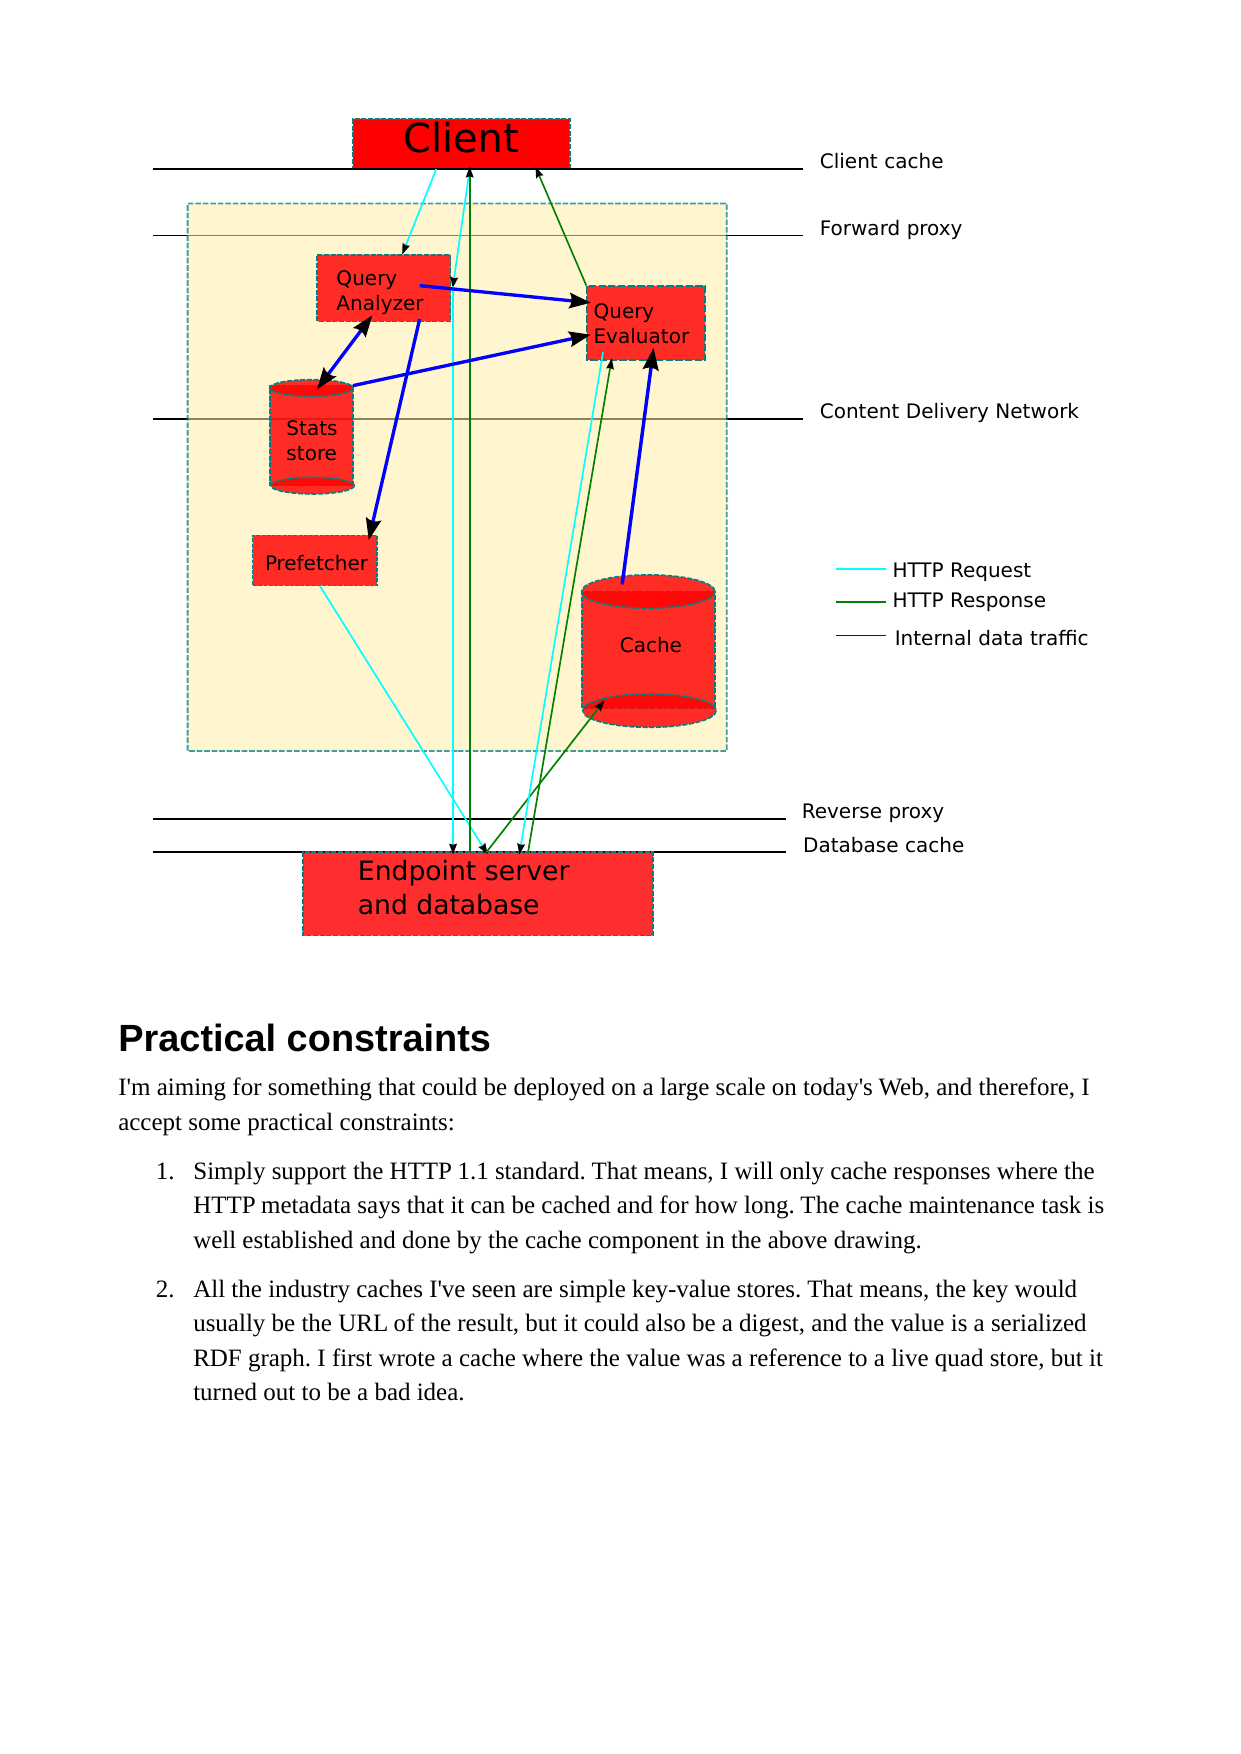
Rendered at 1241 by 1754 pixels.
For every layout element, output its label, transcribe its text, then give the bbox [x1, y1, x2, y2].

text I'm aiming for something that could be deployed on a large scale on today's Web, and therefore, I accept some practical constraints: [118, 1072, 1122, 1136]
list All the industry caches I've seen are simple key-value stores. That means, the key would usually be the URL of the result, but it could also be a digest, and the value is a serialized RDF graph. I first wrote a cache where the value was a reference to a live quad store, but it turned out to be a bad idea. [156, 1274, 1122, 1406]
subtitle Practical constraints [118, 1016, 1122, 1060]
list Simply support the HTTP 1.1 standard. That means, I will only cache responses where the HTTP metadata says that it can be cached and for how long. The cache maintenance task is well established and done by the cache component in the above drawing. [156, 1156, 1122, 1254]
